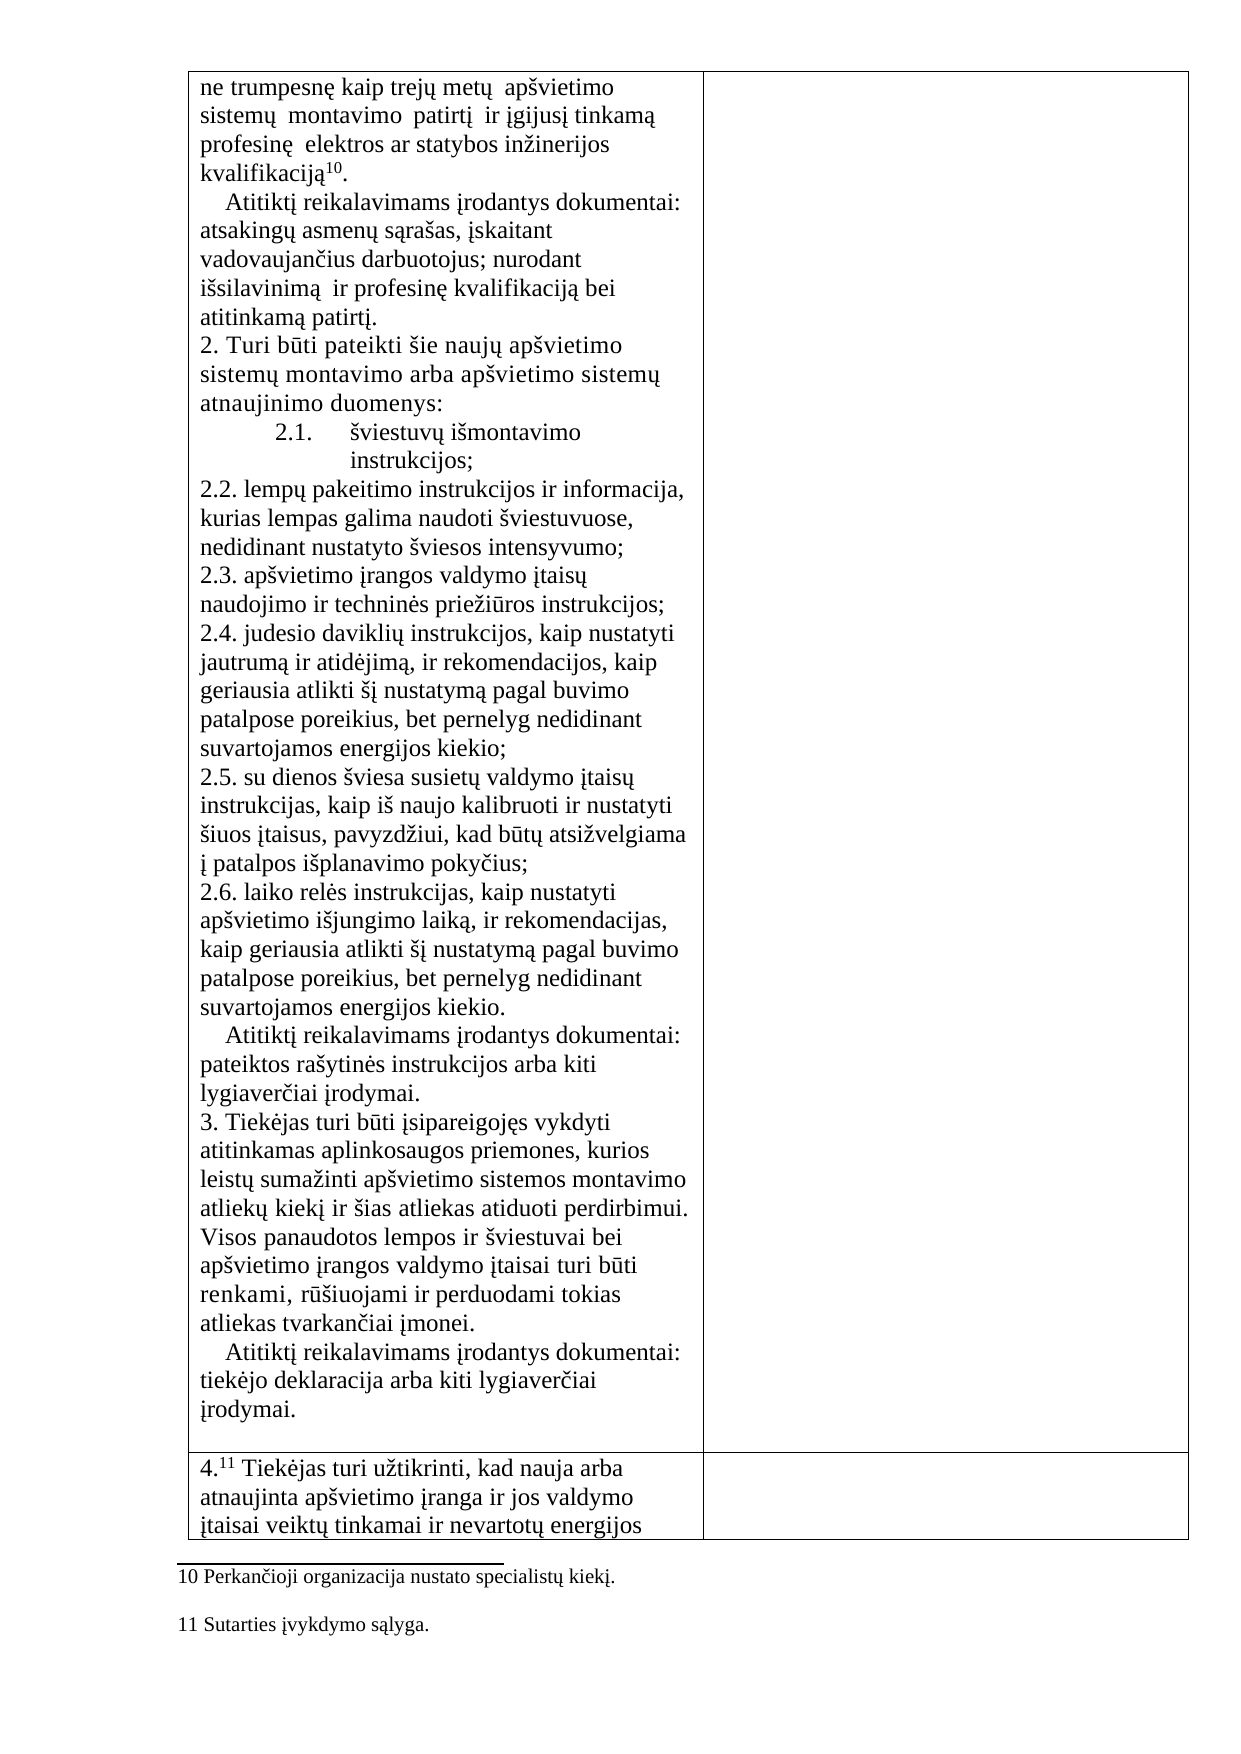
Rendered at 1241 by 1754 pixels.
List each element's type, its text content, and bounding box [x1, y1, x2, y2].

table_cell ne trumpesnę kaip trejų metų apšvietimo sistemų montavimo patirtį ir įgijusį tinkamą profesinę elektros ar statybos inžinerijos kvalifikaciją. Atitiktį reikalavimams įrodantys dokumentai: atsakingų asmenų sąrašas, įskaitant vadovaujančius darbuotojus; nurodant išsilavinimą ir profesinę kvalifikaciją bei atitinkamą patirtį. 2. Turi būti pateikti šie naujų apšvietimo sistemų montavimo arba apšvietimo sistemų atnaujinimo duomenys: šviestuvų išmontavimo instrukcijos; 2.2. lempų pakeitimo instrukcijos ir informacija, kurias lempas galima naudoti šviestuvuose, nedidinant nustatyto šviesos intensyvumo; 2.3. apšvietimo įrangos valdymo įtaisų naudojimo ir techninės priežiūros instrukcijos; 2.4. judesio daviklių instrukcijos, kaip nustatyti jautrumą ir atidėjimą, ir rekomendacijos, kaip geriausia atlikti šį nustatymą pagal buvimo patalpose poreikius, bet pernelyg nedidinant suvartojamos energijos kiekio; 2.5. su dienos šviesa susietų valdymo įtaisų instrukcijas, kaip iš naujo kalibruoti ir nustatyti šiuos įtaisus, pavyzdžiui, kad būtų atsižvelgiama į patalpos išplanavimo pokyčius; 2.6. laiko relės instrukcijas, kaip nustatyti apšvietimo išjungimo laiką, ir rekomendacijas, kaip geriausia atlikti šį nustatymą pagal buvimo patalpose poreikius, bet pernelyg nedidinant suvartojamos energijos kiekio. Atitiktį reikalavimams įrodantys dokumentai: pateiktos rašytinės instrukcijos arba kiti lygiaverčiai įrodymai. 3. Tiekėjas turi būti įsipareigojęs vykdyti atitinkamas aplinkosaugos priemones, kurios leistų sumažinti apšvietimo sistemos montavimo atliekų kiekį ir šias atliekas atiduoti perdirbimui. Visos panaudotos lempos ir šviestuvai bei apšvietimo įrangos valdymo įtaisai turi būti renkami, rūšiuojami ir perduodami tokias atliekas tvarkančiai įmonei. Atitiktį reikalavimams įrodantys dokumentai: tiekėjo deklaracija arba kiti lygiaverčiai įrodymai. [189, 72, 703, 1452]
table_cell 4. Tiekėjas turi užtikrinti, kad nauja arba atnaujinta apšvietimo įranga ir jos valdymo įtaisai veiktų tinkamai ir nevartotų energijos [189, 1453, 703, 1539]
table_cell [704, 72, 1188, 1452]
table_cell [704, 1453, 1188, 1539]
